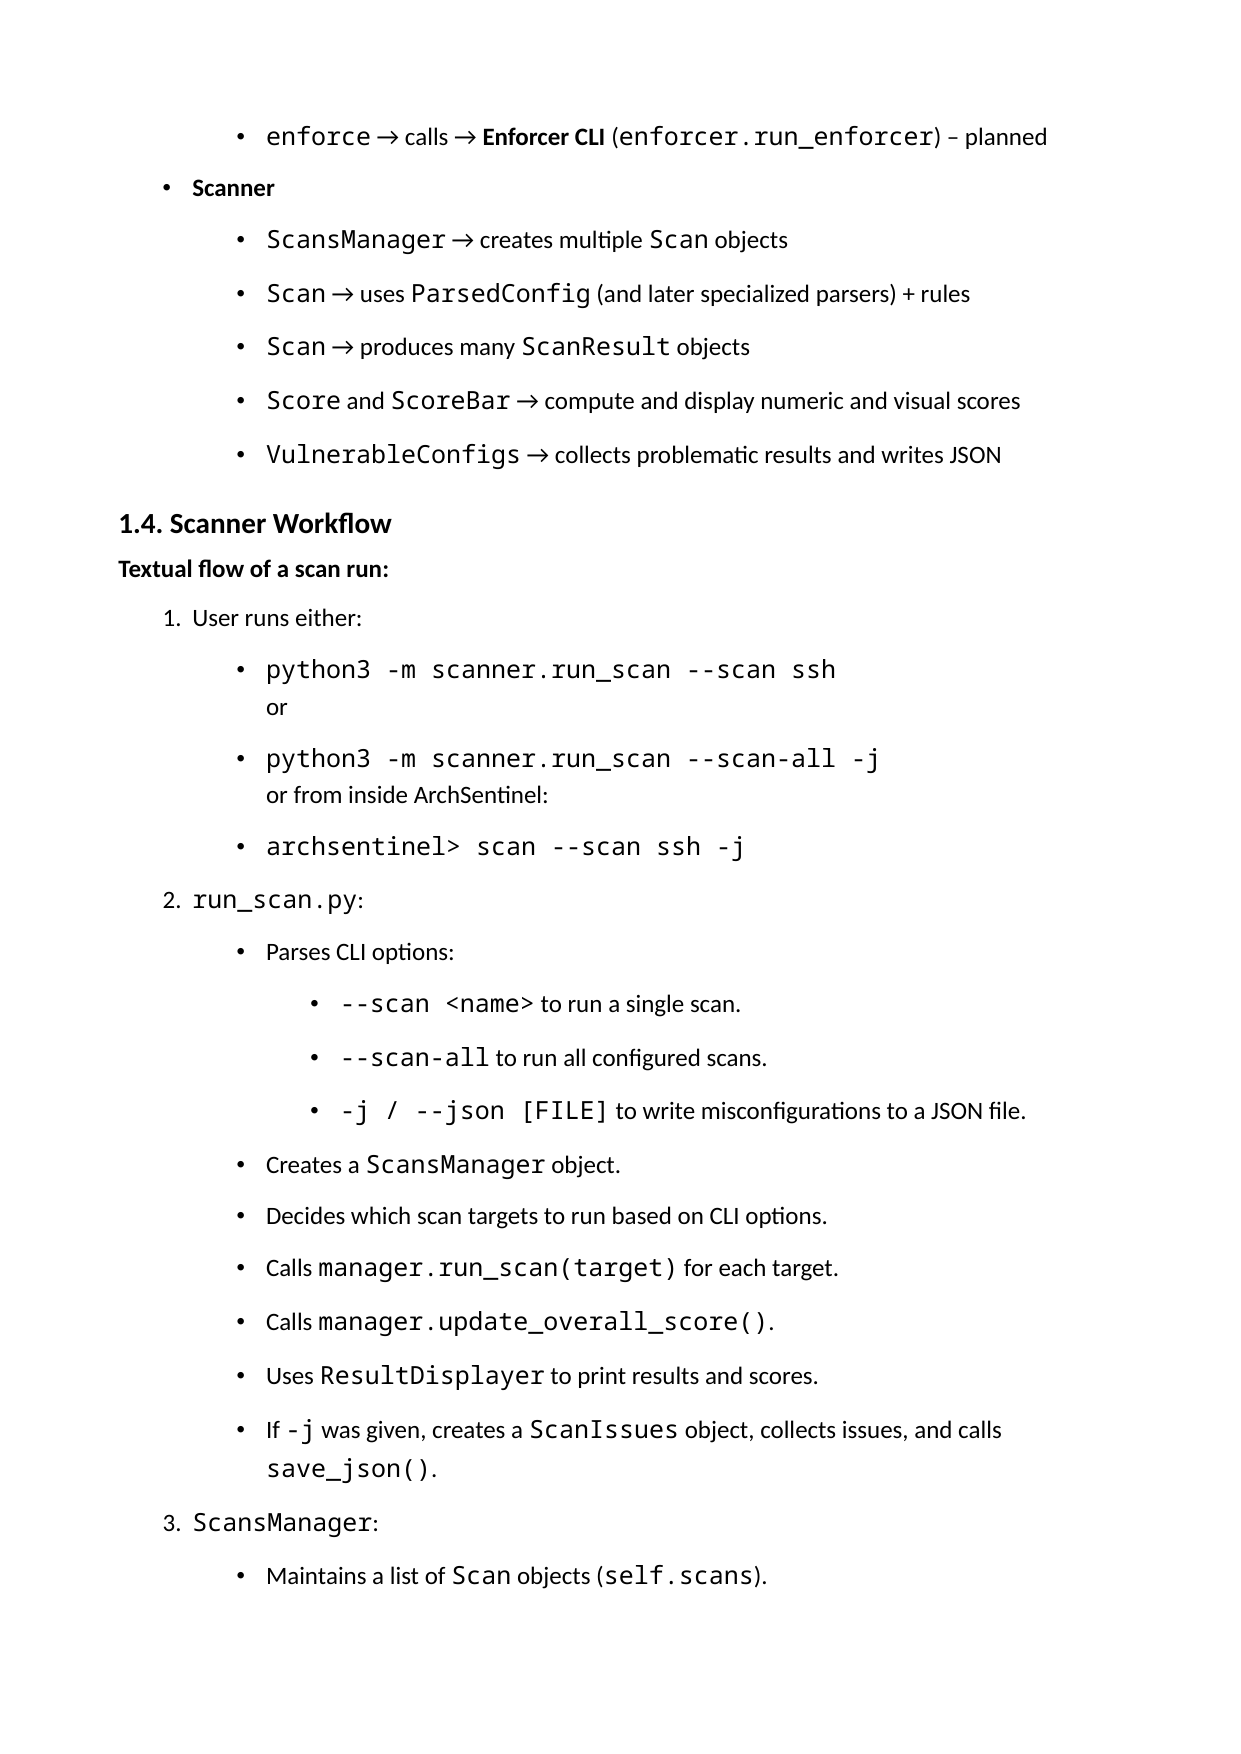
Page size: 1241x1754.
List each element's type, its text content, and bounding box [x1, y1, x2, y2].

list Maintains a list of Scan objects (self.scans). [236, 1558, 1122, 1592]
list User runs either: [162, 602, 1122, 633]
list Score and ScoreBar → compute and display numeric and visual scores [236, 383, 1122, 417]
list Calls manager.update_overall_score(). [236, 1304, 1122, 1338]
list Parses CLI options: [236, 936, 1122, 966]
subtitle 1.4. Scanner Workflow [118, 505, 1122, 540]
list archsentinel> scan --scan ssh -j [236, 828, 1122, 862]
list ScansManager: [162, 1504, 1122, 1538]
list Scan → uses ParsedConfig (and later specialized parsers) + rules [236, 275, 1122, 309]
list python3 -m scanner.run_scan --scan-all -j or from inside ArchSentinel: [236, 740, 1122, 809]
list If -j was given, creates a ScanIssues object, collects issues, and calls save_json(). [236, 1411, 1122, 1484]
list run_scan.py: [162, 882, 1122, 916]
text Textual flow of a scan run: [118, 553, 1122, 583]
list VulnerableConfigs → collects problematic results and writes JSON [236, 436, 1122, 471]
list Uses ResultDisplayer to print results and scores. [236, 1357, 1122, 1392]
list --scan <name> to run a single scan. [310, 985, 1122, 1019]
list Scan → produces many ScanResult objects [236, 329, 1122, 363]
list python3 -m scanner.run_scan --scan ssh or [236, 652, 1122, 721]
list --scan-all to run all configured scans. [310, 1039, 1122, 1073]
list Creates a ScansManager object. [236, 1147, 1122, 1181]
list ScansManager → creates multiple Scan objects [236, 221, 1122, 256]
list Calls manager.run_scan(target) for each target. [236, 1250, 1122, 1284]
list enforce → calls → Enforcer CLI (enforcer.run_enforcer) – planned [236, 118, 1122, 152]
list Scanner [162, 172, 1122, 202]
list Decides which scan targets to run based on CLI options. [236, 1200, 1122, 1231]
list -j / --json [FILE] to write misconfigurations to a JSON file. [310, 1093, 1122, 1127]
